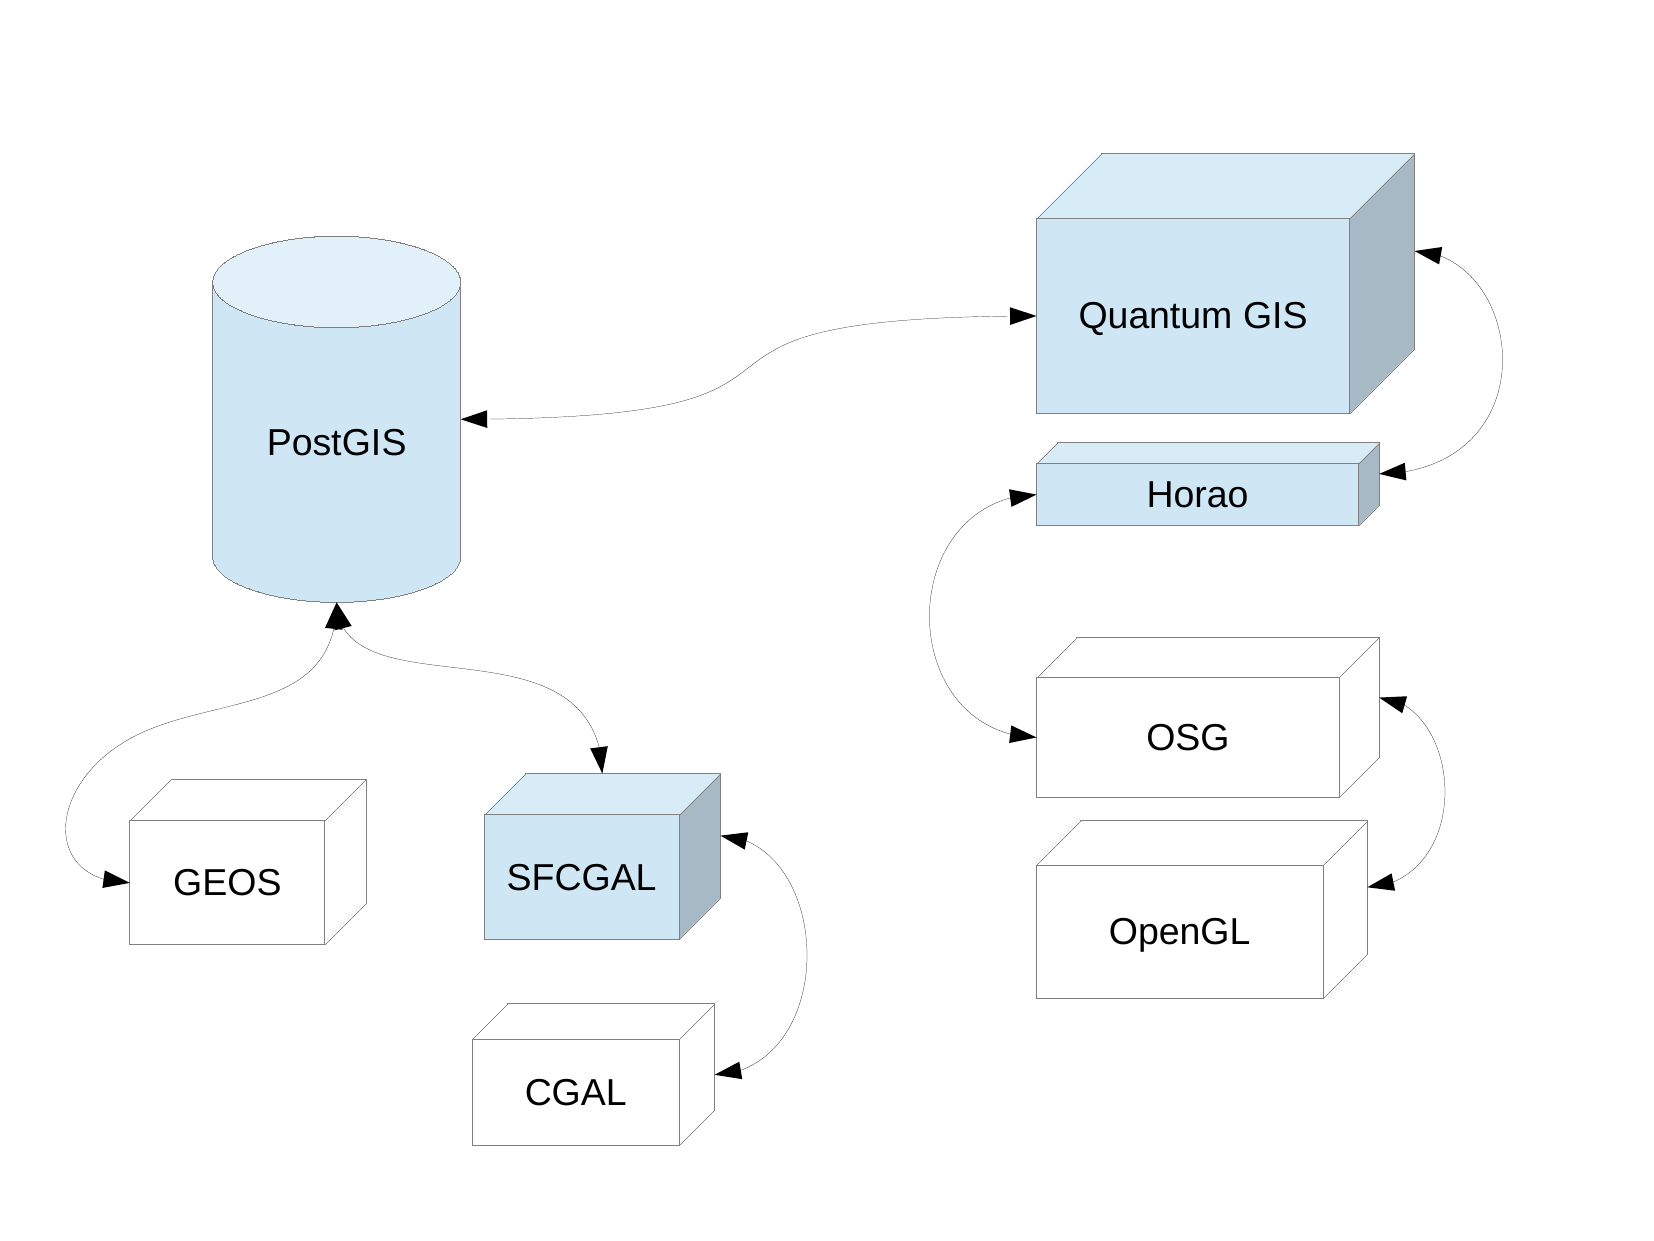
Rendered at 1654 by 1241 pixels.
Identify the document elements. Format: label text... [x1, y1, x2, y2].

text_box GEOS [129, 821, 324, 945]
text_box OSG [1036, 678, 1339, 798]
text_box CGAL [472, 1040, 679, 1146]
text_box PostGIS [212, 285, 461, 603]
text_box Quantum GIS [1036, 219, 1349, 414]
text_box Horao [1036, 464, 1358, 526]
text_box OpenGL [1036, 866, 1323, 999]
text_box SFCGAL [484, 815, 679, 940]
